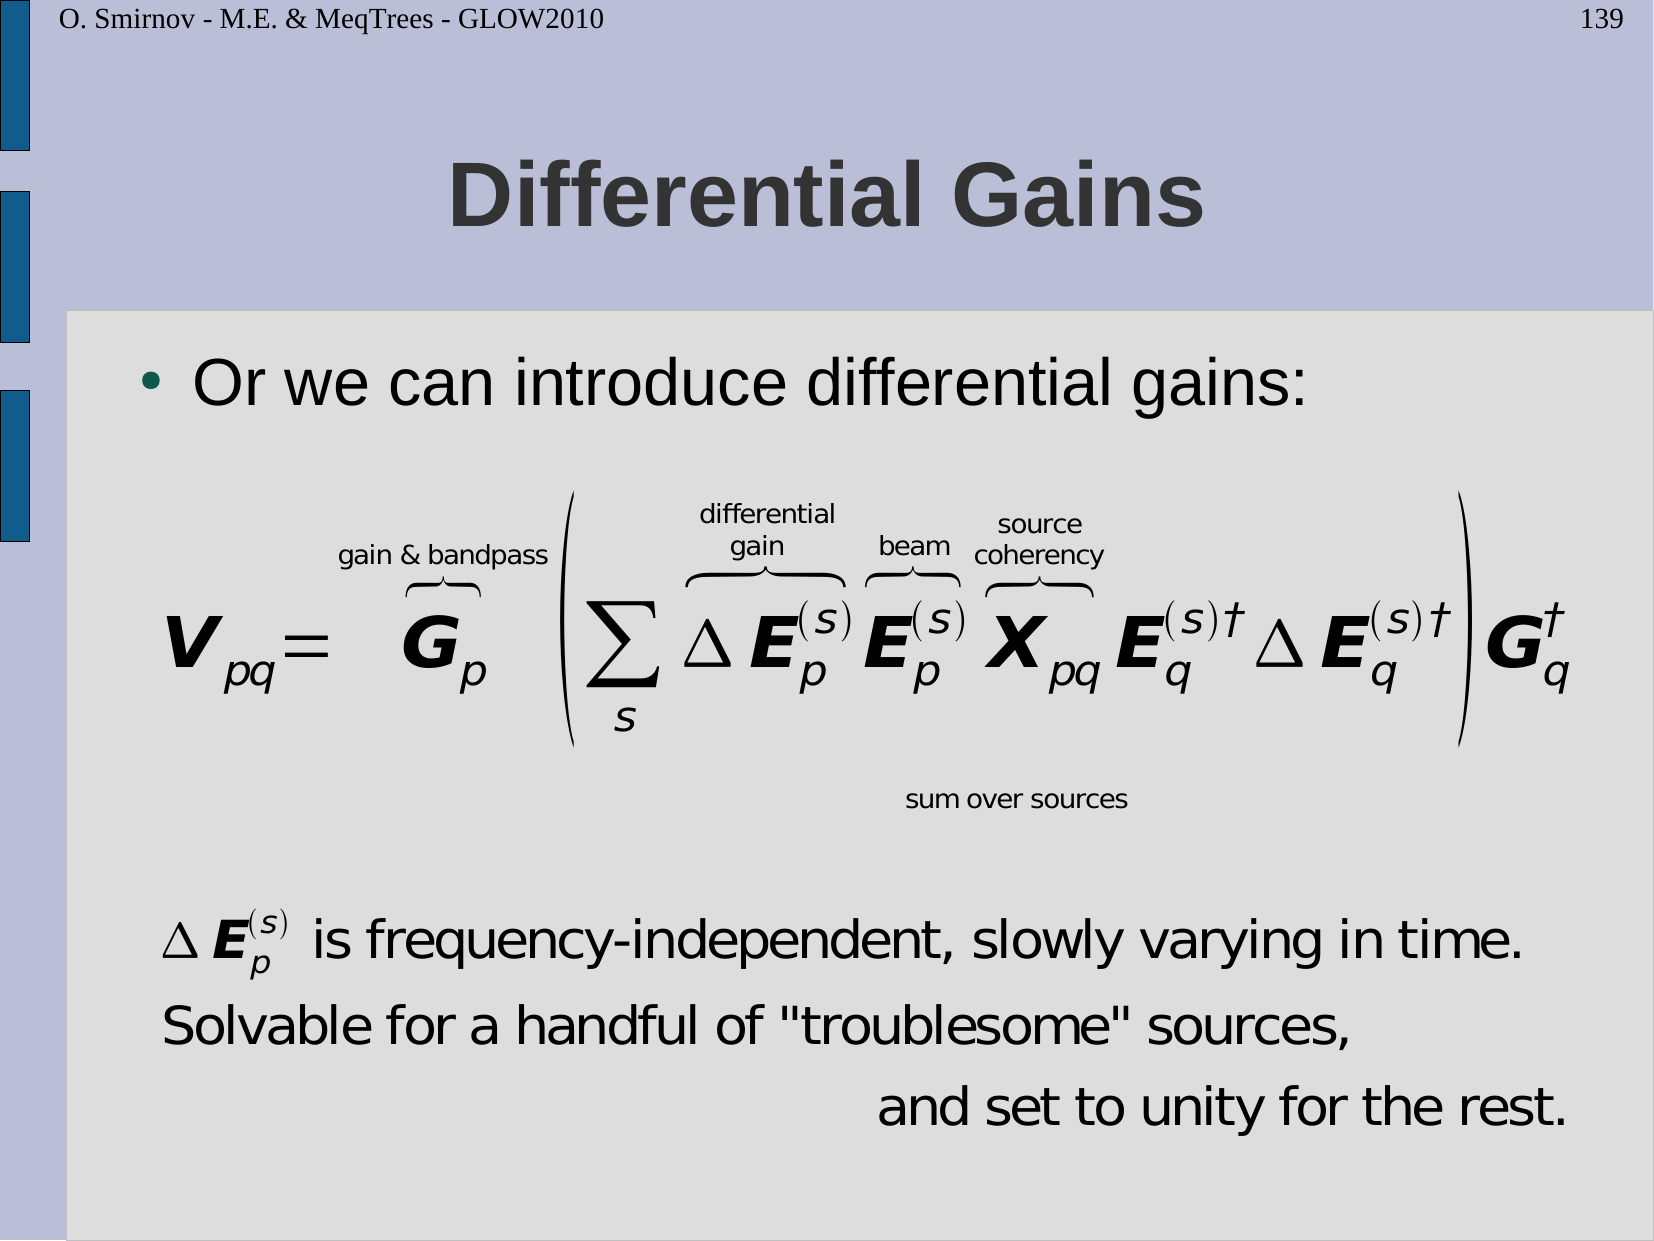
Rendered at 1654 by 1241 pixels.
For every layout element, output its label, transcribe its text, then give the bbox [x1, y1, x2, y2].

list Or we can introduce differential gains: [121, 344, 1534, 488]
chart [155, 487, 1576, 1141]
title Differential Gains [121, 91, 1534, 299]
